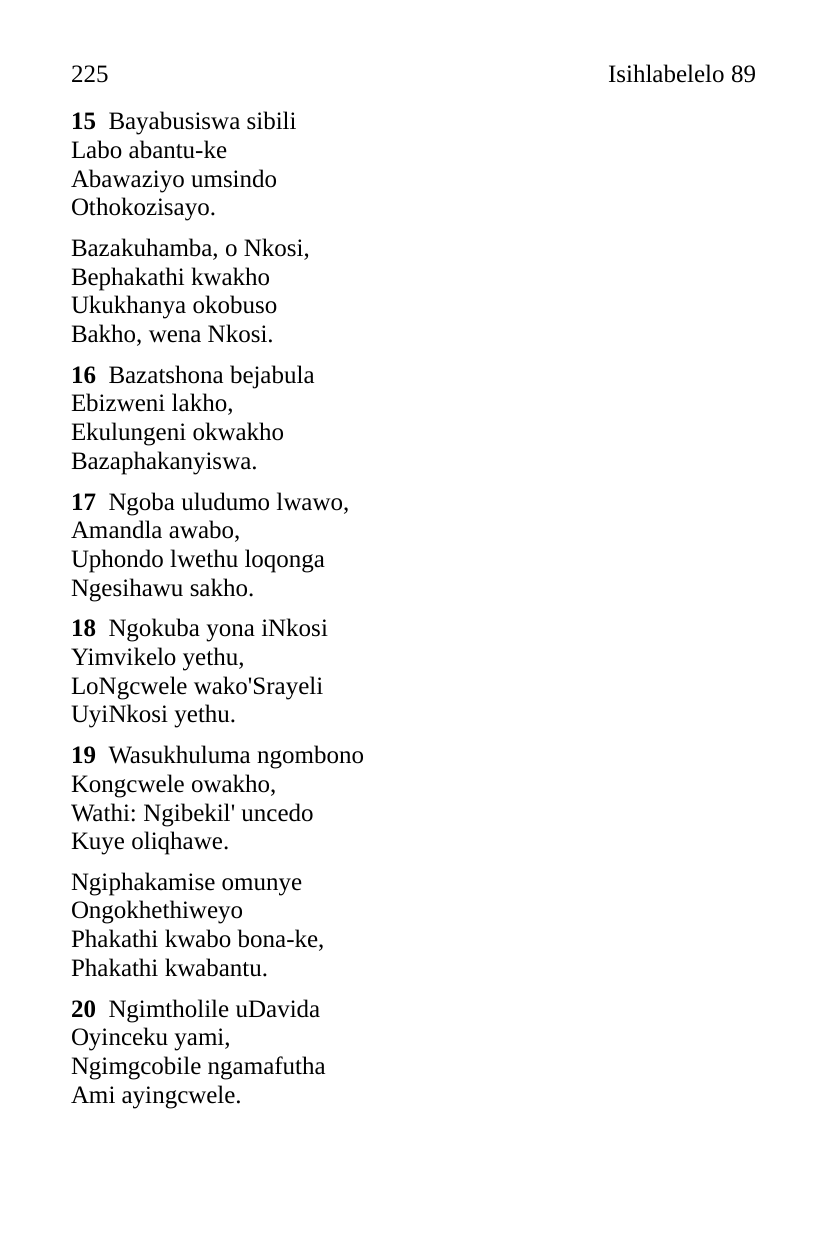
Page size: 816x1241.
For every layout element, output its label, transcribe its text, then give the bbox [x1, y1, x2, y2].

text Ukukhanya okobuso [71, 291, 756, 319]
text Kuye oliqhawe. [71, 826, 756, 855]
text Amandla awabo, [71, 515, 756, 544]
text Abawaziyo umsindo [71, 164, 756, 192]
text LoNgcwele wako'Srayeli [71, 671, 756, 699]
text Yimvikelo yethu, [71, 642, 756, 671]
text Ami ayingcwele. [71, 1080, 756, 1109]
text 20 Ngimtholile uDavida [71, 994, 756, 1022]
text Oyinceku yami, [71, 1022, 756, 1051]
text Bephakathi kwakho [71, 262, 756, 291]
text 17 Ngoba uludumo lwawo, [71, 487, 756, 515]
text Kongcwele owakho, [71, 769, 756, 798]
text Ngiphakamise omunye [71, 867, 756, 896]
text Phakathi kwabo bona-ke, [71, 924, 756, 953]
text Ngimgcobile ngamafutha [71, 1051, 756, 1080]
text Ekulungeni okwakho [71, 417, 756, 446]
text 18 Ngokuba yona iNkosi [71, 613, 756, 642]
text Bakho, wena Nkosi. [71, 319, 756, 348]
text Bazaphakanyiswa. [71, 446, 756, 475]
text Labo abantu-ke [71, 135, 756, 164]
text Ebizweni lakho, [71, 388, 756, 417]
text Phakathi kwabantu. [71, 953, 756, 982]
text Uphondo lwethu loqonga [71, 544, 756, 573]
text Wathi: Ngibekil' uncedo [71, 798, 756, 826]
text 19 Wasukhuluma ngombono [71, 740, 756, 769]
text Ngesihawu sakho. [71, 573, 756, 602]
text 15 Bayabusiswa sibili [71, 106, 756, 135]
text UyiNkosi yethu. [71, 699, 756, 728]
text Bazakuhamba, o Nkosi, [71, 233, 756, 262]
text 16 Bazatshona bejabula [71, 360, 756, 388]
text Ongokhethiweyo [71, 896, 756, 924]
text Othokozisayo. [71, 192, 756, 221]
